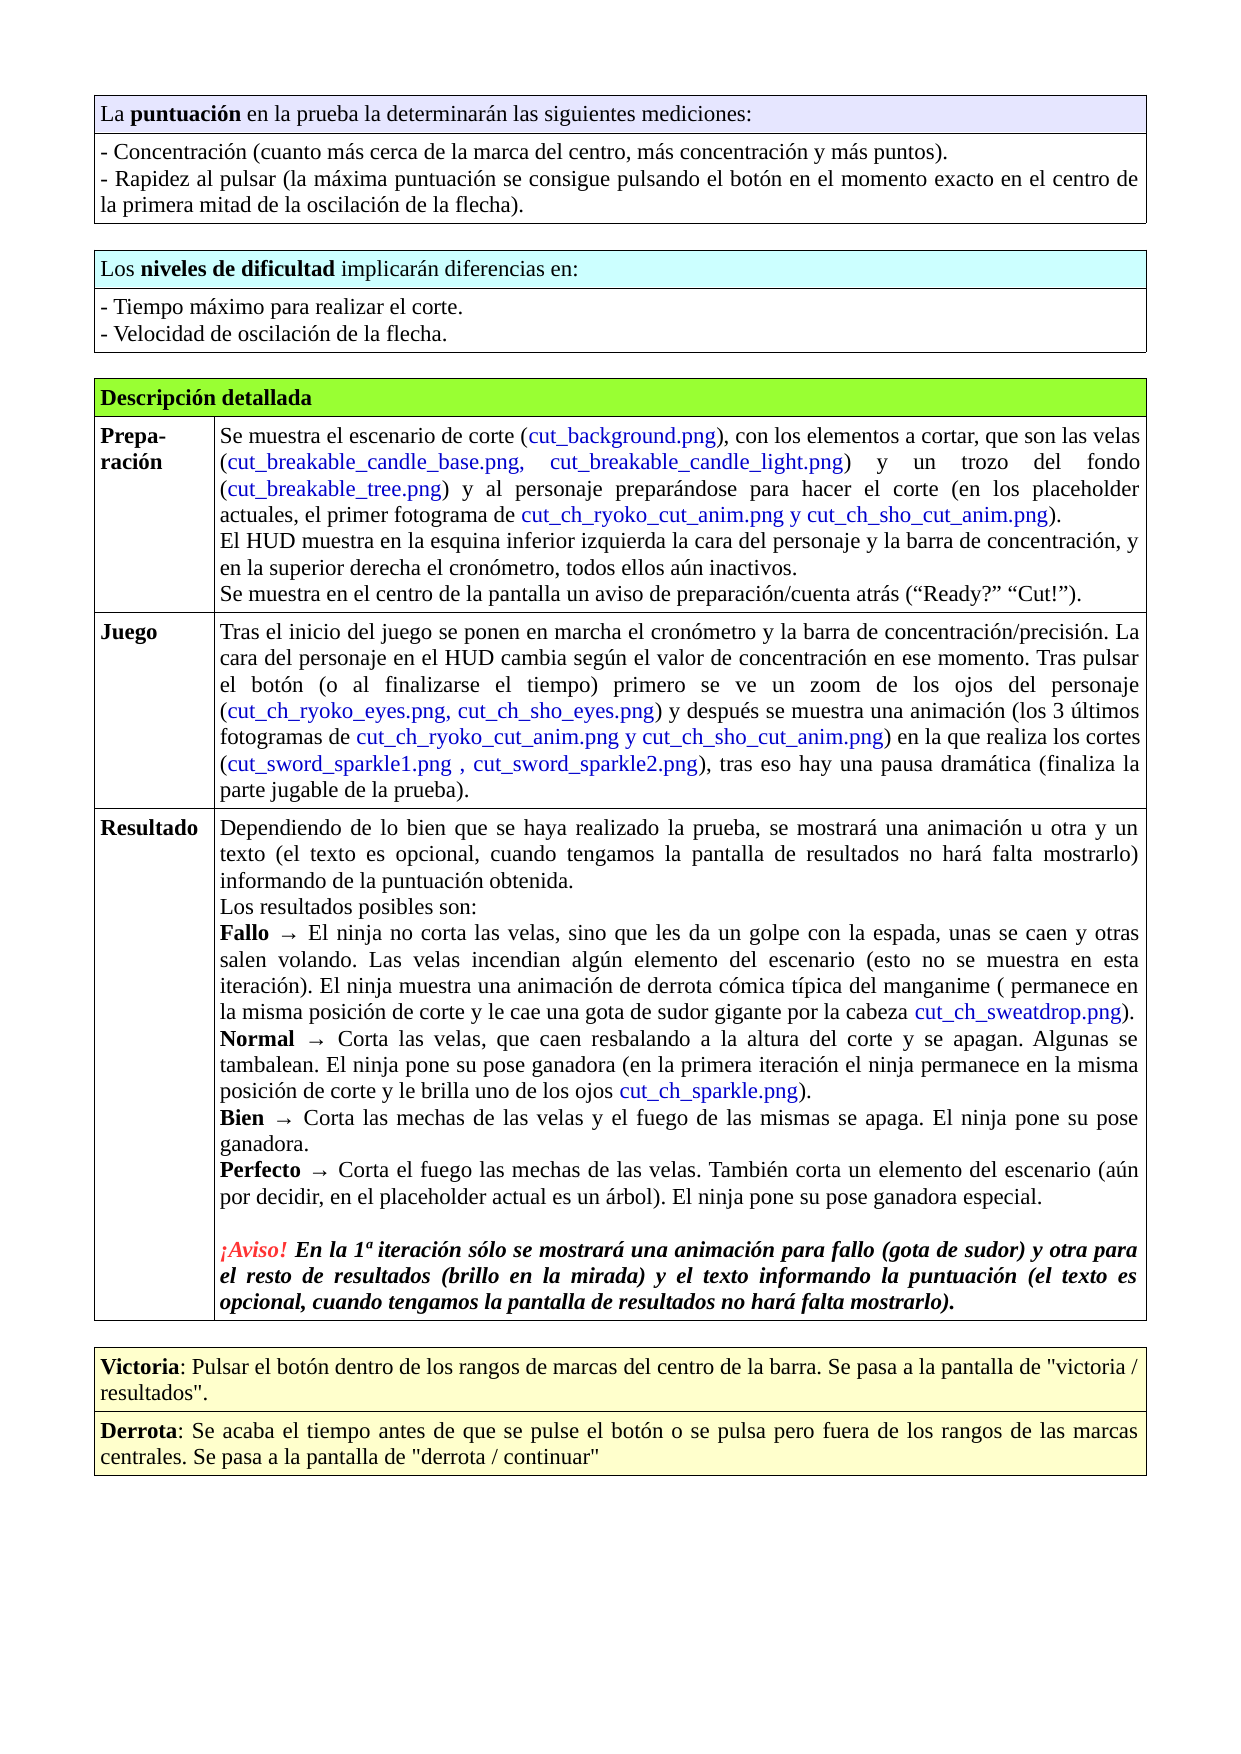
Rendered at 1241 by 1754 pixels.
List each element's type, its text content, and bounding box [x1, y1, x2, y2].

table_header La puntuación en la prueba la determinarán las siguientes mediciones: [95, 96, 1146, 132]
table_cell Prepa-ración [95, 417, 214, 612]
table_header Descripción detallada [95, 379, 1146, 416]
table_cell Resultado [95, 809, 214, 1320]
table_cell Derrota: Se acaba el tiempo antes de que se pulse el botón o se pulsa pero fuera de los rangos de las marcas centrales. Se pasa a la pantalla de "derrota / continuar" [95, 1412, 1146, 1475]
table_header Victoria: Pulsar el botón dentro de los rangos de marcas del centro de la barra. Se pasa a la pantalla de "victoria / resultados". [95, 1348, 1146, 1411]
table_cell Dependiendo de lo bien que se haya realizado la prueba, se mostrará una animación u otra y un texto (el texto es opcional, cuando tengamos la pantalla de resultados no hará falta mostrarlo) informando de la puntuación obtenida. Los resultados posibles son: Fallo → El ninja no corta las velas, sino que les da un golpe con la espada, unas se caen y otras salen volando. Las velas incendian algún elemento del escenario (esto no se muestra en esta iteración). El ninja muestra una animación de derrota cómica típica del manganime ( permanece en la misma posición de corte y le cae una gota de sudor gigante por la cabeza cut_ch_sweatdrop.png). Normal → Corta las velas, que caen resbalando a la altura del corte y se apagan. Algunas se tambalean. El ninja pone su pose ganadora (en la primera iteración el ninja permanece en la misma posición de corte y le brilla uno de los ojos cut_ch_sparkle.png). Bien → Corta las mechas de las velas y el fuego de las mismas se apaga. El ninja pone su pose ganadora. Perfecto → Corta el fuego las mechas de las velas. También corta un elemento del escenario (aún por decidir, en el placeholder actual es un árbol). El ninja pone su pose ganadora especial. ¡Aviso! En la 1ª iteración sólo se mostrará una animación para fallo (gota de sudor) y otra para el resto de resultados (brillo en la mirada) y el texto informando la puntuación (el texto es opcional, cuando tengamos la pantalla de resultados no hará falta mostrarlo). [215, 809, 1146, 1320]
table_cell - Tiempo máximo para realizar el corte. - Velocidad de oscilación de la flecha. [95, 289, 1146, 352]
table_cell - Concentración (cuanto más cerca de la marca del centro, más concentración y más puntos). - Rapidez al pulsar (la máxima puntuación se consigue pulsando el botón en el momento exacto en el centro de la primera mitad de la oscilación de la flecha). [95, 134, 1146, 223]
table_header Los niveles de dificultad implicarán diferencias en: [95, 251, 1146, 287]
table_cell Juego [95, 613, 214, 808]
table_cell Tras el inicio del juego se ponen en marcha el cronómetro y la barra de concentración/precisión. La cara del personaje en el HUD cambia según el valor de concentración en ese momento. Tras pulsar el botón (o al finalizarse el tiempo) primero se ve un zoom de los ojos del personaje (cut_ch_ryoko_eyes.png, cut_ch_sho_eyes.png) y después se muestra una animación (los 3 últimos fotogramas de cut_ch_ryoko_cut_anim.png y cut_ch_sho_cut_anim.png) en la que realiza los cortes (cut_sword_sparkle1.png , cut_sword_sparkle2.png), tras eso hay una pausa dramática (finaliza la parte jugable de la prueba). [215, 613, 1146, 808]
table_cell Se muestra el escenario de corte (cut_background.png), con los elementos a cortar, que son las velas (cut_breakable_candle_base.png, cut_breakable_candle_light.png) y un trozo del fondo (cut_breakable_tree.png) y al personaje preparándose para hacer el corte (en los placeholder actuales, el primer fotograma de cut_ch_ryoko_cut_anim.png y cut_ch_sho_cut_anim.png). El HUD muestra en la esquina inferior izquierda la cara del personaje y la barra de concentración, y en la superior derecha el cronómetro, todos ellos aún inactivos. Se muestra en el centro de la pantalla un aviso de preparación/cuenta atrás (“Ready?” “Cut!”). [215, 417, 1146, 612]
